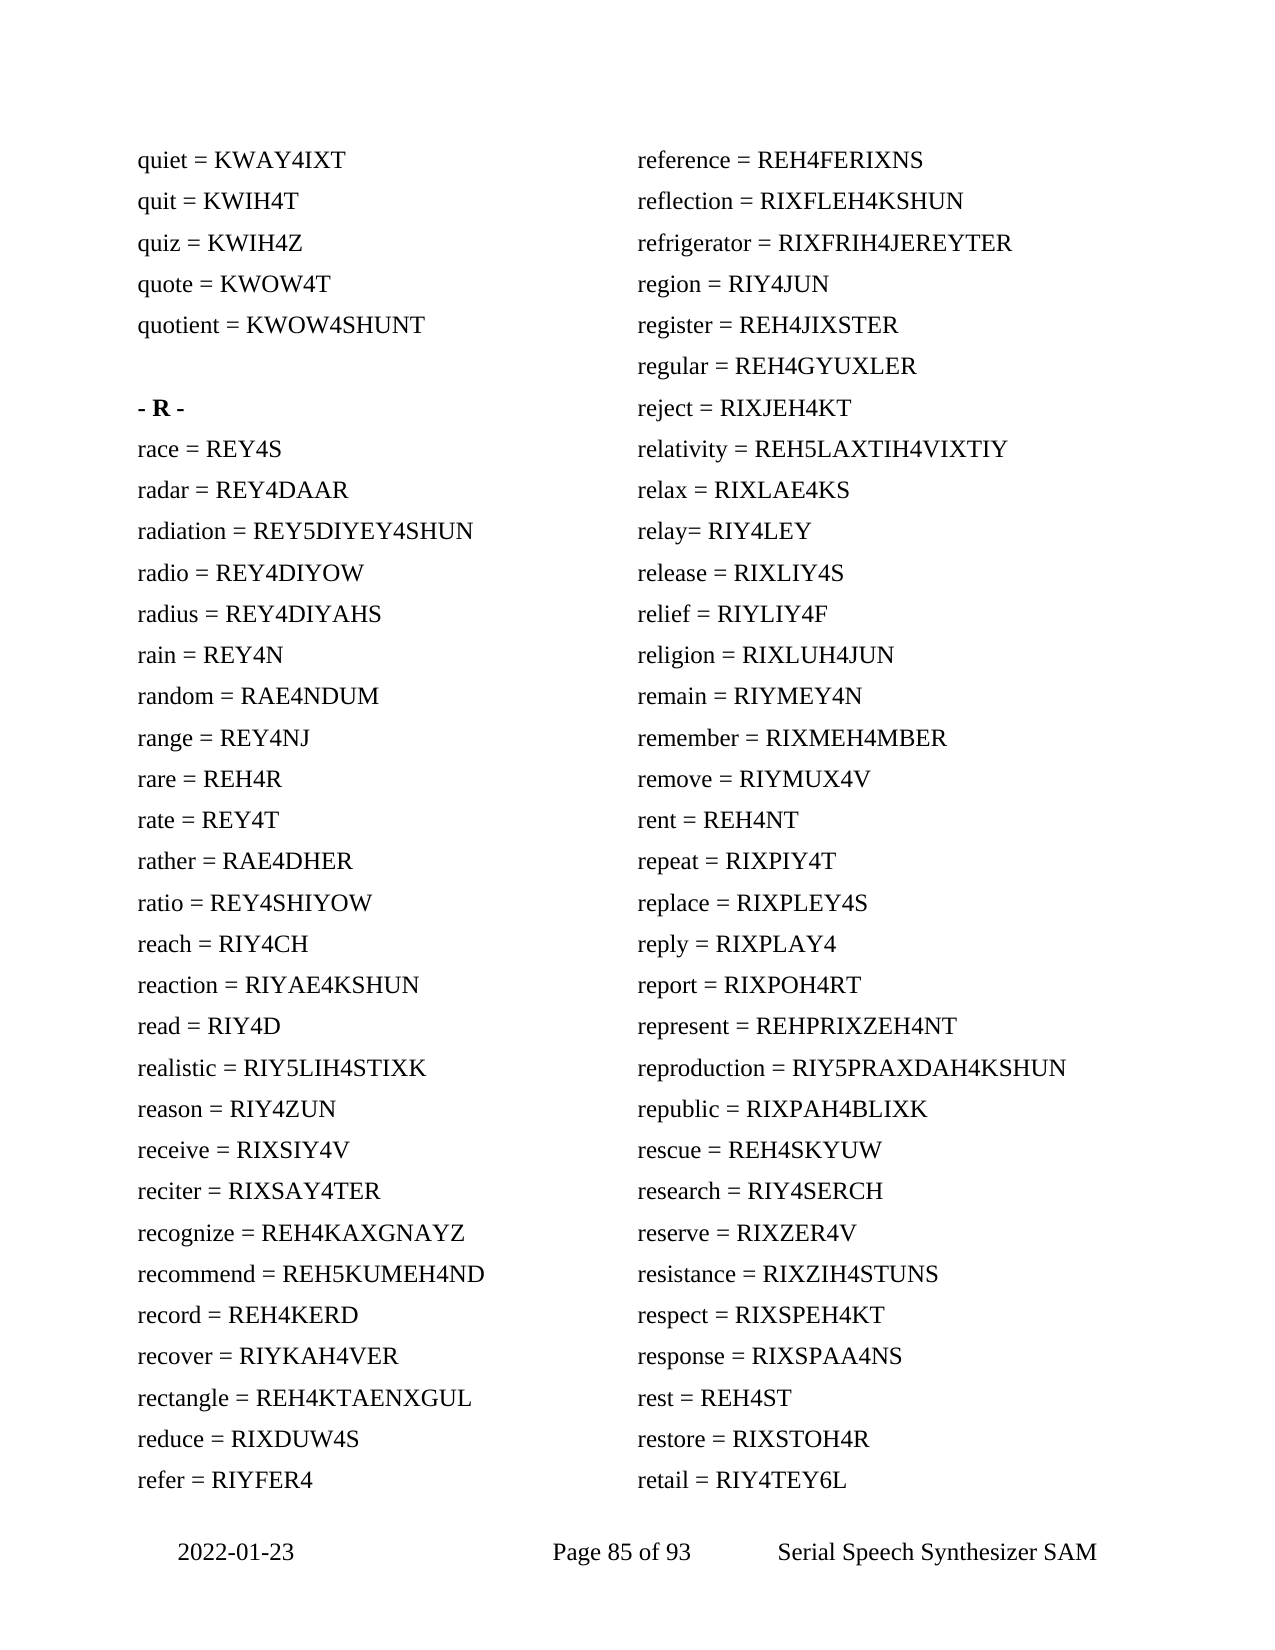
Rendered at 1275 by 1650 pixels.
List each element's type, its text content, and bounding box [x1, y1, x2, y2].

text represent = REHPRIXZEH4NT [637, 1011, 1184, 1040]
text relief = RIYLIY4F [637, 599, 1184, 628]
text rare = REH4R [137, 764, 637, 793]
text region = RIY4JUN [637, 269, 1184, 298]
text research = RIY4SERCH [637, 1176, 1184, 1205]
text random = RAE4NDUM [137, 681, 637, 710]
text relax = RIXLAE4KS [637, 475, 1184, 504]
text relativity = REH5LAXTIH4VIXTIY [637, 434, 1184, 463]
text remain = RIYMEY4N [637, 681, 1184, 710]
text respect = RIXSPEH4KT [637, 1300, 1184, 1329]
text receive = RIXSIY4V [137, 1135, 637, 1164]
text rate = REY4T [137, 805, 637, 834]
text radius = REY4DIYAHS [137, 599, 637, 628]
text replace = RIXPLEY4S [637, 888, 1184, 916]
text religion = RIXLUH4JUN [637, 640, 1184, 669]
text - R - [137, 393, 637, 421]
text relay= RIY4LEY [637, 516, 1184, 545]
text rest = REH4ST [637, 1383, 1184, 1411]
text reply = RIXPLAY4 [637, 929, 1184, 958]
text ratio = REY4SHIYOW [137, 888, 637, 916]
text quotient = KWOW4SHUNT [137, 310, 637, 339]
text release = RIXLIY4S [637, 558, 1184, 586]
text refrigerator = RIXFRIH4JEREYTER [637, 228, 1184, 256]
text remove = RIYMUX4V [637, 764, 1184, 793]
text resistance = RIXZIH4STUNS [637, 1259, 1184, 1288]
text remember = RIXMEH4MBER [637, 723, 1184, 751]
text radio = REY4DIYOW [137, 558, 637, 586]
text reflection = RIXFLEH4KSHUN [637, 186, 1184, 215]
text range = REY4NJ [137, 723, 637, 751]
text quote = KWOW4T [137, 269, 637, 298]
text rent = REH4NT [637, 805, 1184, 834]
text reach = RIY4CH [137, 929, 637, 958]
text rain = REY4N [137, 640, 637, 669]
text recover = RIYKAH4VER [137, 1341, 637, 1370]
text rescue = REH4SKYUW [637, 1135, 1184, 1164]
text recognize = REH4KAXGNAYZ [137, 1218, 637, 1246]
text radar = REY4DAAR [137, 475, 637, 504]
text repeat = RIXPIY4T [637, 846, 1184, 875]
text refer = RIYFER4 [137, 1465, 637, 1494]
text register = REH4JIXSTER [637, 310, 1184, 339]
text rather = RAE4DHER [137, 846, 637, 875]
text republic = RIXPAH4BLIXK [637, 1094, 1184, 1123]
text retail = RIY4TEY6L [637, 1465, 1184, 1494]
text record = REH4KERD [137, 1300, 637, 1329]
text reaction = RIYAE4KSHUN [137, 970, 637, 999]
text radiation = REY5DIYEY4SHUN [137, 516, 637, 545]
text reference = REH4FERIXNS [637, 145, 1184, 174]
text quiz = KWIH4Z [137, 228, 637, 256]
text reduce = RIXDUW4S [137, 1424, 637, 1453]
text read = RIY4D [137, 1011, 637, 1040]
text quit = KWIH4T [137, 186, 637, 215]
text report = RIXPOH4RT [637, 970, 1184, 999]
text race = REY4S [137, 434, 637, 463]
text reciter = RIXSAY4TER [137, 1176, 637, 1205]
text reserve = RIXZER4V [637, 1218, 1184, 1246]
text regular = REH4GYUXLER [637, 351, 1184, 380]
text reject = RIXJEH4KT [637, 393, 1184, 421]
text realistic = RIY5LIH4STIXK [137, 1053, 637, 1081]
text restore = RIXSTOH4R [637, 1424, 1184, 1453]
text recommend = REH5KUMEH4ND [137, 1259, 637, 1288]
text reproduction = RIY5PRAXDAH4KSHUN [637, 1053, 1184, 1081]
text reason = RIY4ZUN [137, 1094, 637, 1123]
text quiet = KWAY4IXT [137, 145, 637, 174]
text response = RIXSPAA4NS [637, 1341, 1184, 1370]
text rectangle = REH4KTAENXGUL [137, 1383, 637, 1411]
